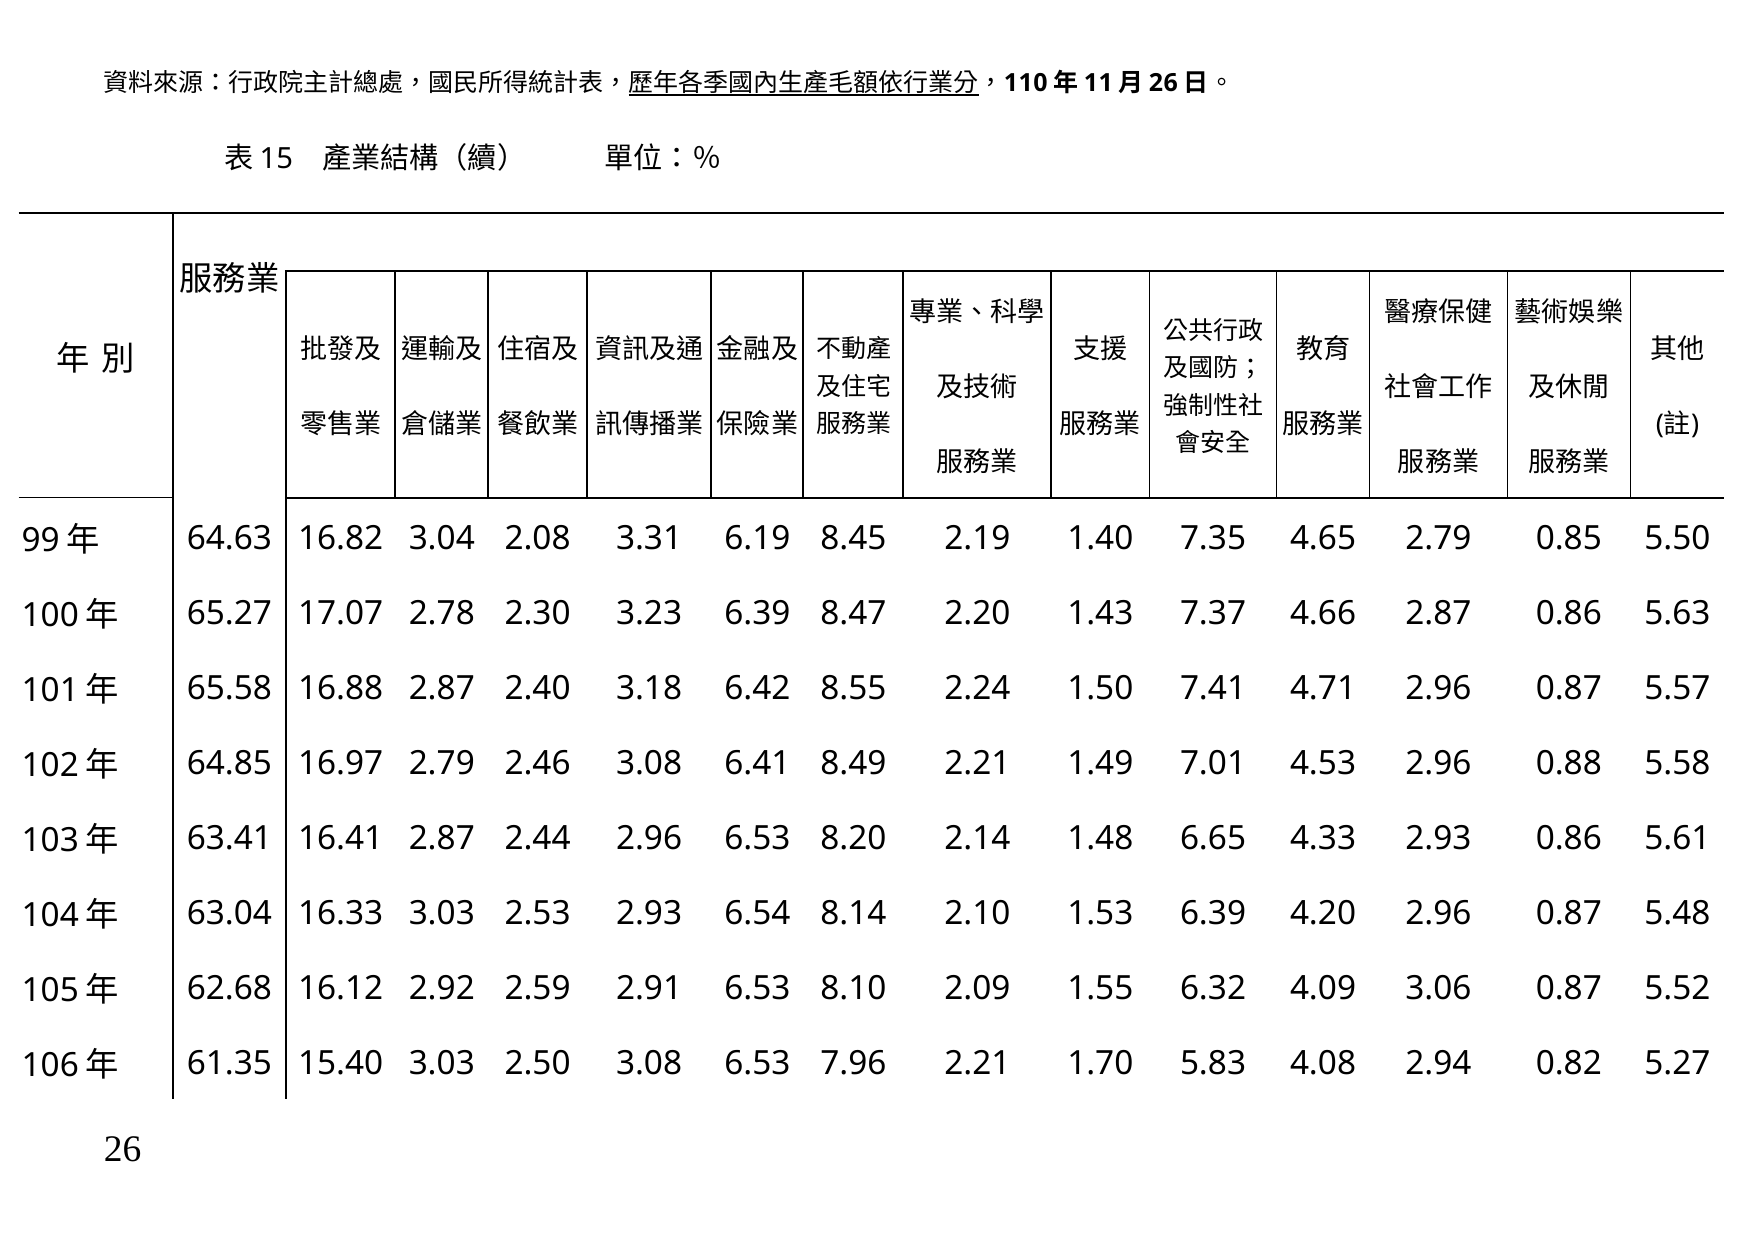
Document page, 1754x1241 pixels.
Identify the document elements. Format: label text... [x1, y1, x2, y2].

table_cell 5.58 [1630, 724, 1724, 799]
table_cell 7.35 [1149, 499, 1276, 574]
table_cell 0.85 [1507, 499, 1630, 574]
table_cell 105年 [19, 949, 172, 1024]
table_cell 2.96 [587, 799, 711, 874]
table_cell 教育 服務業 [1277, 272, 1369, 497]
table_cell 5.63 [1630, 574, 1724, 649]
table_cell 2.79 [395, 724, 488, 799]
table_cell 6.39 [711, 574, 803, 649]
table_cell 8.14 [803, 874, 903, 949]
table_cell 6.53 [711, 1024, 803, 1099]
table_cell 5.57 [1630, 649, 1724, 724]
table_cell 7.37 [1149, 574, 1276, 649]
table_cell 2.59 [488, 949, 587, 1024]
table_cell 104年 [19, 874, 172, 949]
table_cell 4.08 [1276, 1024, 1369, 1099]
table_cell 2.94 [1369, 1024, 1507, 1099]
table_cell 99年 [19, 498, 172, 574]
table_cell 2.40 [488, 649, 587, 724]
table_cell 5.61 [1630, 799, 1724, 874]
table_cell 2.87 [395, 799, 488, 874]
table_cell 2.44 [488, 799, 587, 874]
table_cell 5.52 [1630, 949, 1724, 1024]
table_cell 64.63 [174, 497, 285, 574]
table_header [286, 214, 1724, 270]
table_cell 2.87 [395, 649, 488, 724]
table_cell 運輸及 倉儲業 [396, 272, 487, 497]
table_cell 4.66 [1276, 574, 1369, 649]
table_cell 1.40 [1051, 499, 1149, 574]
table_cell 2.10 [903, 874, 1051, 949]
table_cell 63.04 [174, 874, 285, 949]
table_cell 4.71 [1276, 649, 1369, 724]
table_cell 16.82 [287, 499, 395, 574]
table_cell 2.79 [1369, 499, 1507, 574]
table_cell 2.21 [903, 1024, 1051, 1099]
table_cell 16.41 [287, 799, 395, 874]
table_cell 1.48 [1051, 799, 1149, 874]
table_cell 3.03 [395, 1024, 488, 1099]
table_cell 藝術娛樂 及休閒 服務業 [1508, 272, 1630, 497]
table_cell 0.86 [1507, 799, 1630, 874]
table_cell 7.96 [803, 1024, 903, 1099]
table_cell 62.68 [174, 949, 285, 1024]
table_cell 5.83 [1149, 1024, 1276, 1099]
table_cell 4.20 [1276, 874, 1369, 949]
table_cell 不動產及住宅服務業 [804, 272, 902, 497]
text 資料來源：行政院主計總處，國民所得統計表，歷年各季國內生產毛額依行業分，110年11月26日。 [103, 62, 1639, 99]
table_cell 2.21 [903, 724, 1051, 799]
table_cell 0.87 [1507, 649, 1630, 724]
table_cell 3.08 [587, 1024, 711, 1099]
table_cell 2.78 [395, 574, 488, 649]
table_cell 3.08 [587, 724, 711, 799]
table_cell 3.03 [395, 874, 488, 949]
table_cell 0.88 [1507, 724, 1630, 799]
table_cell 0.82 [1507, 1024, 1630, 1099]
table_cell 65.58 [174, 649, 285, 724]
table_cell 8.49 [803, 724, 903, 799]
table_cell 2.08 [488, 499, 587, 574]
table_cell 1.43 [1051, 574, 1149, 649]
table_cell 64.85 [174, 724, 285, 799]
table_cell 5.27 [1630, 1024, 1724, 1099]
table_cell 16.33 [287, 874, 395, 949]
table_cell 2.96 [1369, 874, 1507, 949]
table_cell 3.18 [587, 649, 711, 724]
table_cell 6.41 [711, 724, 803, 799]
table_cell 16.97 [287, 724, 395, 799]
table_cell 6.54 [711, 874, 803, 949]
table_cell 3.04 [395, 499, 488, 574]
table_cell 4.33 [1276, 799, 1369, 874]
table_cell 3.23 [587, 574, 711, 649]
table_cell 2.92 [395, 949, 488, 1024]
table_cell 2.93 [1369, 799, 1507, 874]
table_cell 批發及 零售業 [287, 272, 394, 497]
table_cell 2.24 [903, 649, 1051, 724]
subtitle 表15 產業結構（續） 單位：％ [103, 118, 1639, 193]
table_cell 16.88 [287, 649, 395, 724]
table_cell 63.41 [174, 799, 285, 874]
table_cell 2.46 [488, 724, 587, 799]
table_cell 2.19 [903, 499, 1051, 574]
table_header 服務業 [174, 214, 286, 497]
table_cell 公共行政 及國防；強制性社會安全 [1150, 272, 1276, 497]
table_cell 6.53 [711, 799, 803, 874]
table_cell 8.47 [803, 574, 903, 649]
table_cell 8.10 [803, 949, 903, 1024]
table_cell 其他 (註) [1631, 272, 1724, 497]
table_cell 106年 [19, 1024, 172, 1099]
table_cell 住宿及 餐飲業 [489, 272, 586, 497]
table_cell 100年 [19, 574, 172, 649]
table_cell 2.20 [903, 574, 1051, 649]
table_cell 6.39 [1149, 874, 1276, 949]
table_cell 7.01 [1149, 724, 1276, 799]
table_cell 6.19 [711, 499, 803, 574]
table_cell 2.93 [587, 874, 711, 949]
table_cell 1.53 [1051, 874, 1149, 949]
table_cell 8.55 [803, 649, 903, 724]
table_cell 4.53 [1276, 724, 1369, 799]
table_cell 6.65 [1149, 799, 1276, 874]
table_cell 15.40 [287, 1024, 395, 1099]
table_cell 3.06 [1369, 949, 1507, 1024]
table_cell 0.86 [1507, 574, 1630, 649]
table_cell 醫療保健 社會工作 服務業 [1370, 272, 1507, 497]
table_cell 1.50 [1051, 649, 1149, 724]
table_cell 2.96 [1369, 649, 1507, 724]
table_cell 1.70 [1051, 1024, 1149, 1099]
table_cell 支援 服務業 [1052, 272, 1149, 497]
table_cell 7.41 [1149, 649, 1276, 724]
table_cell 資訊及通 訊傳播業 [588, 272, 710, 497]
table_cell 4.09 [1276, 949, 1369, 1024]
table_cell 2.50 [488, 1024, 587, 1099]
table_cell 2.53 [488, 874, 587, 949]
table_cell 2.14 [903, 799, 1051, 874]
table_cell 金融及 保險業 [712, 272, 802, 497]
table_cell 5.48 [1630, 874, 1724, 949]
table_cell 0.87 [1507, 949, 1630, 1024]
table_cell 0.87 [1507, 874, 1630, 949]
table_cell 4.65 [1276, 499, 1369, 574]
table_cell 2.96 [1369, 724, 1507, 799]
table_cell 102年 [19, 724, 172, 799]
table_cell 6.53 [711, 949, 803, 1024]
table_header 年 別 [19, 214, 172, 497]
table_cell 8.45 [803, 499, 903, 574]
table_cell 16.12 [287, 949, 395, 1024]
table_cell 2.09 [903, 949, 1051, 1024]
table_cell 61.35 [174, 1024, 285, 1099]
table_cell 2.87 [1369, 574, 1507, 649]
table_cell 1.49 [1051, 724, 1149, 799]
table_cell 1.55 [1051, 949, 1149, 1024]
table_cell 3.31 [587, 499, 711, 574]
table_cell 6.42 [711, 649, 803, 724]
table_cell 專業、科學 及技術 服務業 [904, 272, 1050, 497]
table_cell 103年 [19, 799, 172, 874]
table_cell 5.50 [1630, 499, 1724, 574]
table_cell 65.27 [174, 574, 285, 649]
table_cell 17.07 [287, 574, 395, 649]
table_cell 2.91 [587, 949, 711, 1024]
table_cell 101年 [19, 649, 172, 724]
table_cell 6.32 [1149, 949, 1276, 1024]
table_cell 8.20 [803, 799, 903, 874]
table_cell 2.30 [488, 574, 587, 649]
